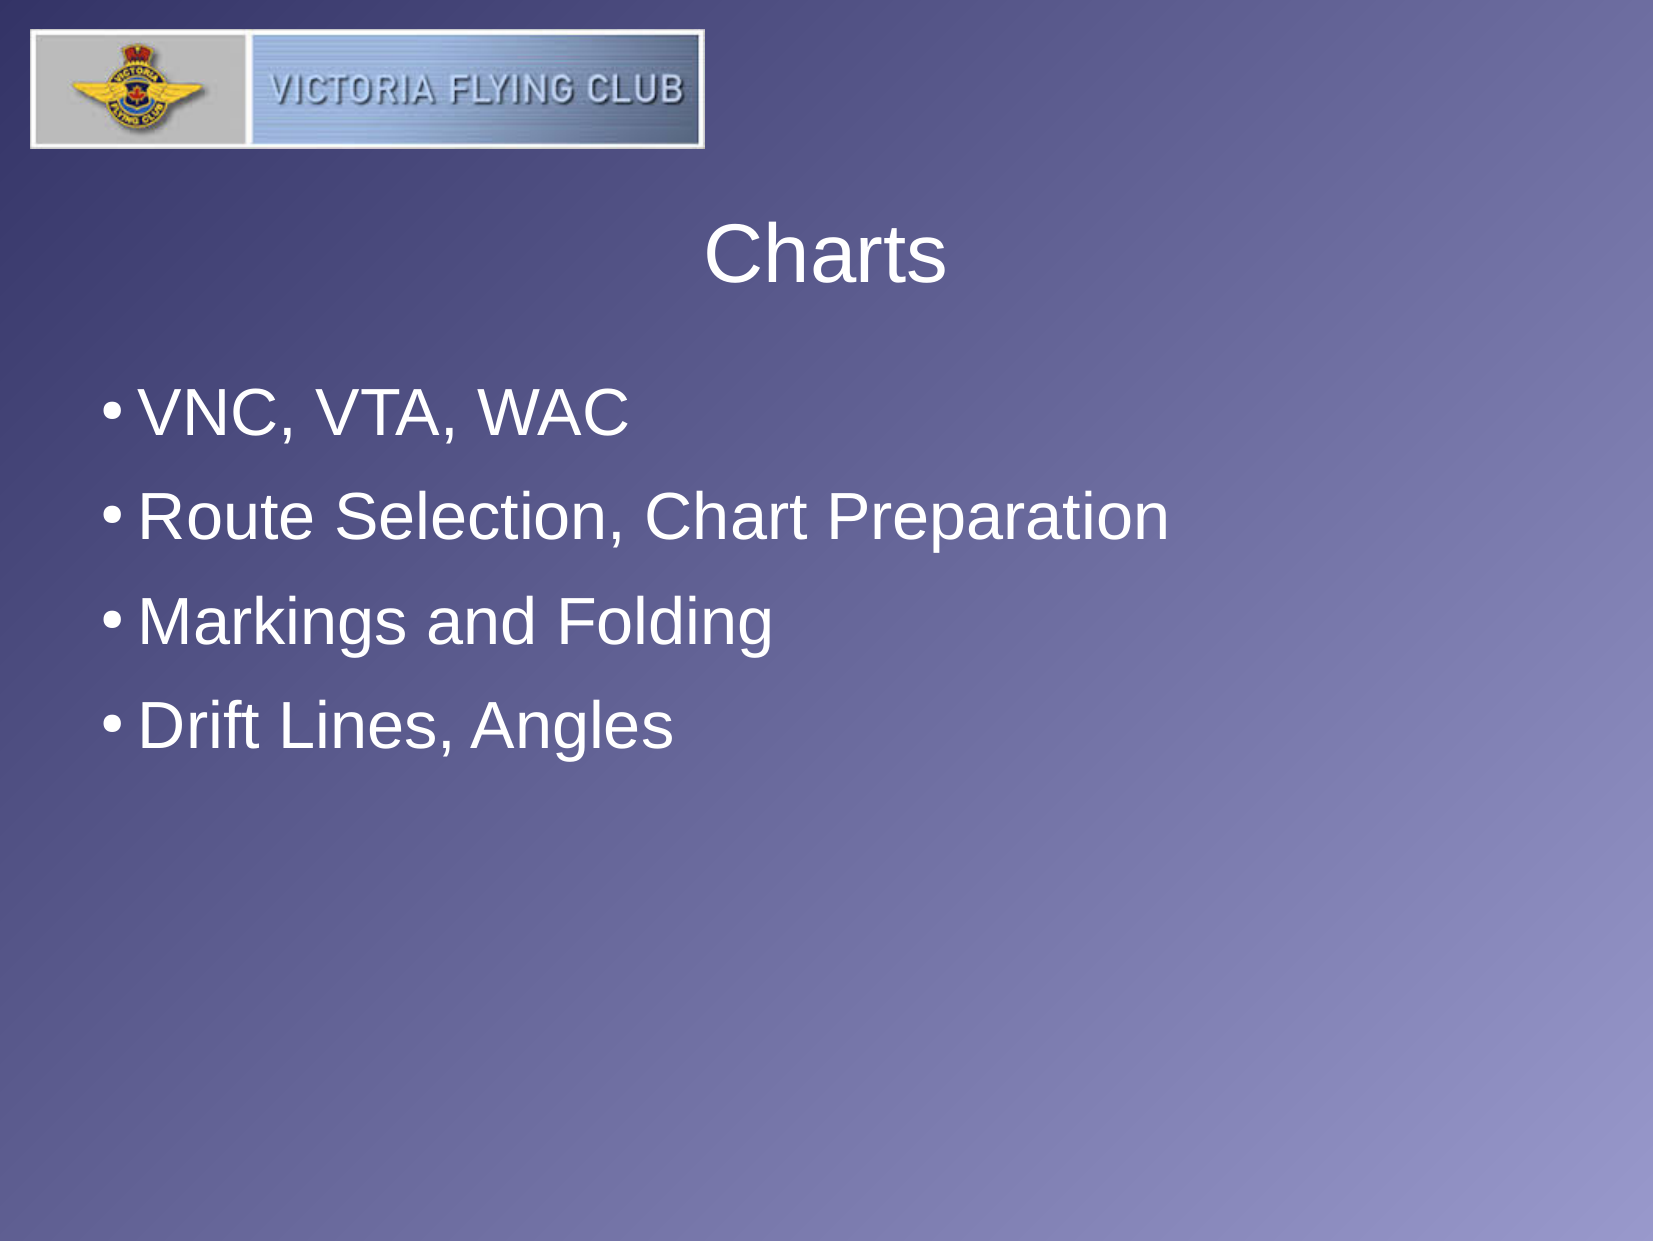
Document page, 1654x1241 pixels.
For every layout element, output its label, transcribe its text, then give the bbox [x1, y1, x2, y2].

title Charts [82, 150, 1571, 358]
picture [30, 29, 705, 149]
list VNC, VTA, WAC Route Selection, Chart Preparation Markings and Folding Drift Lines, Angles [82, 375, 1571, 1095]
